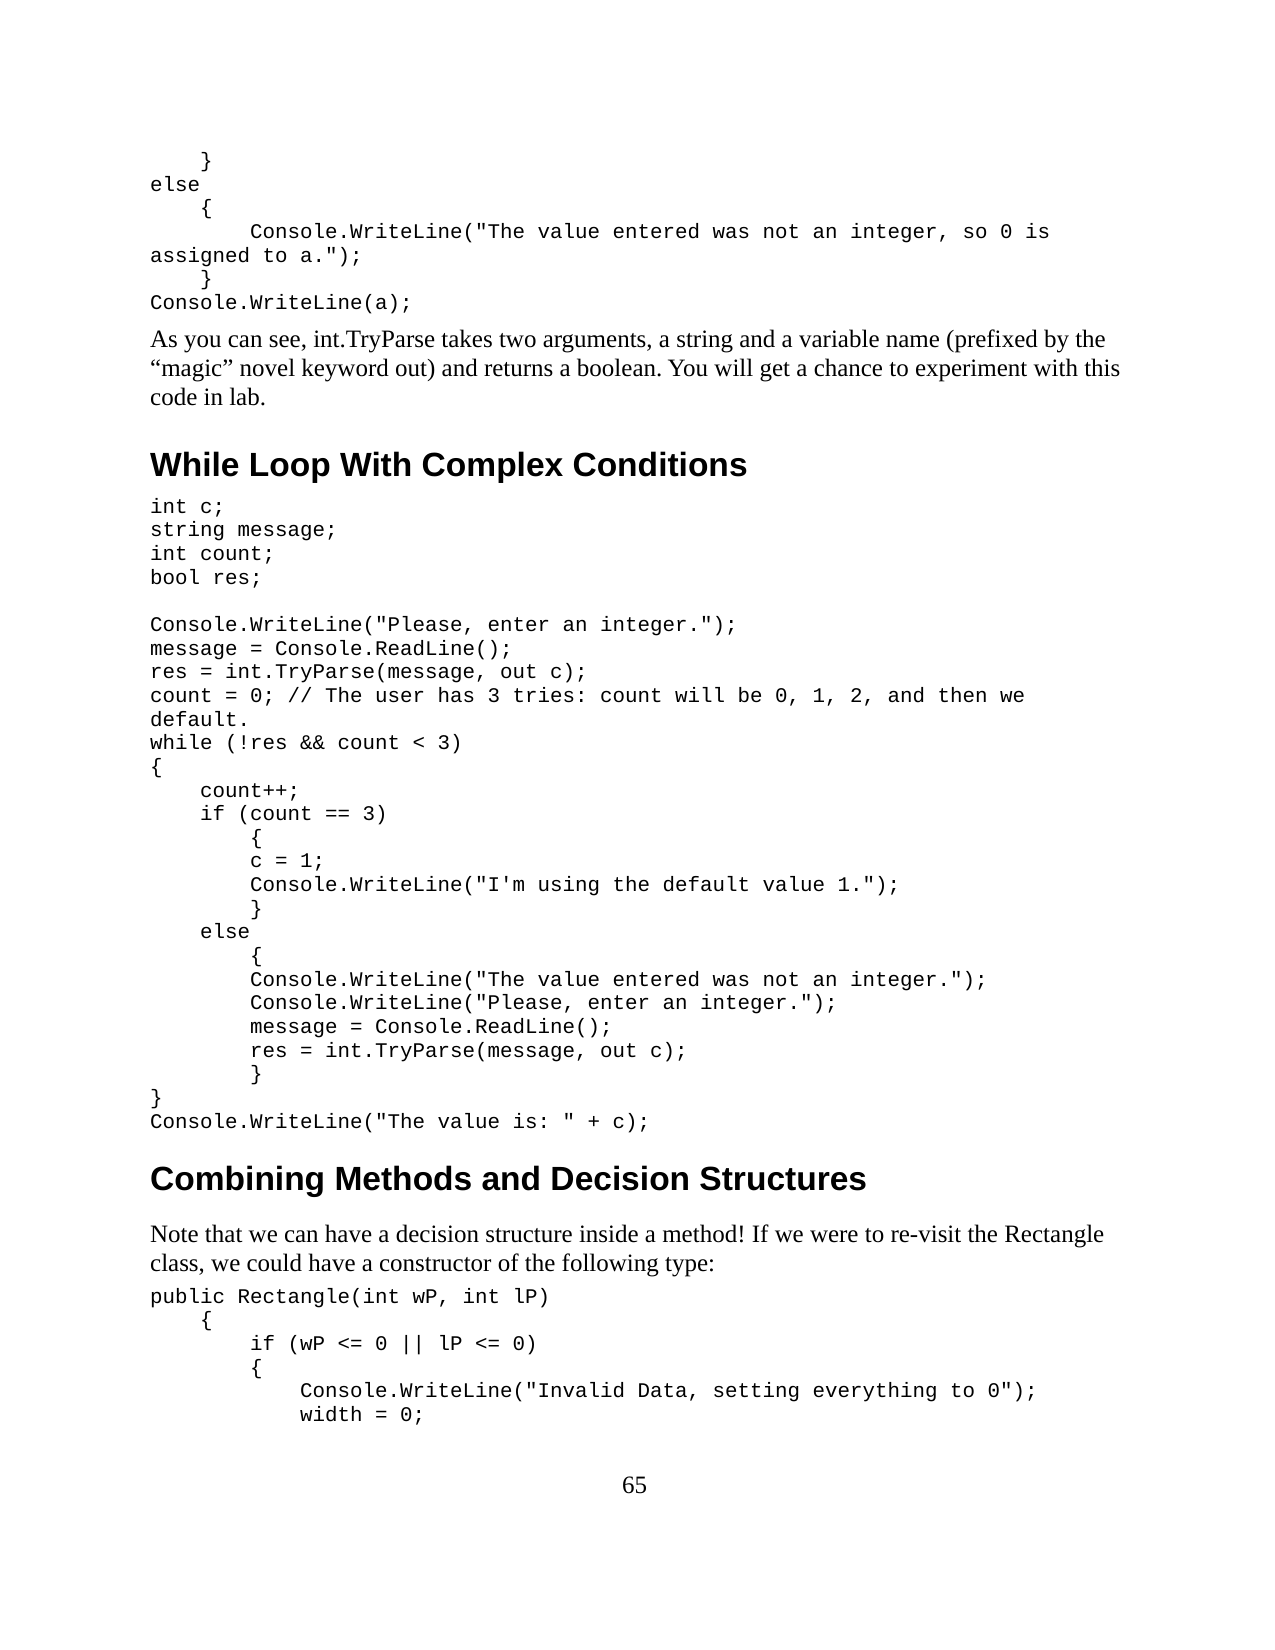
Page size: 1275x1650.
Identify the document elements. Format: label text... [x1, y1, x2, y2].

text int count; [150, 543, 1125, 567]
text { [150, 945, 1125, 969]
text } [150, 898, 1125, 921]
text { [150, 756, 1125, 779]
text Console.WriteLine("The value entered was not an integer, so 0 is assigned to a."); [150, 221, 1125, 268]
text if (count == 3) [150, 803, 1125, 827]
text } [150, 1087, 1125, 1111]
text bool res; [150, 567, 1125, 590]
text } [150, 268, 1125, 292]
subtitle While Loop With Complex Conditions [150, 445, 1125, 483]
text string message; [150, 519, 1125, 543]
text As you can see, int.TryParse takes two arguments, a string and a variable name (prefixed by the “magic” novel keyword out) and returns a boolean. You will get a chance to experiment with this code in lab. [150, 324, 1125, 411]
text count = 0; // The user has 3 tries: count will be 0, 1, 2, and then we default. [150, 685, 1125, 732]
text else [150, 921, 1125, 945]
text count++; [150, 779, 1125, 803]
text { [150, 1309, 1125, 1333]
text } [150, 1063, 1125, 1087]
text width = 0; [150, 1404, 1125, 1428]
text c = 1; [150, 851, 1125, 874]
text Console.WriteLine("Please, enter an integer."); [150, 614, 1125, 638]
text while (!res && count < 3) [150, 732, 1125, 756]
text Console.WriteLine("I'm using the default value 1."); [150, 874, 1125, 898]
text res = int.TryParse(message, out c); [150, 1040, 1125, 1063]
text } [150, 150, 1125, 174]
text Console.WriteLine("The value is: " + c); [150, 1111, 1125, 1134]
text else [150, 174, 1125, 197]
text Console.WriteLine("The value entered was not an integer."); [150, 969, 1125, 992]
text { [150, 1357, 1125, 1380]
text int c; [150, 496, 1125, 519]
text message = Console.ReadLine(); [150, 638, 1125, 661]
text public Rectangle(int wP, int lP) [150, 1286, 1125, 1309]
text { [150, 197, 1125, 221]
text Note that we can have a decision structure inside a method! If we were to re-visit the Rectangle class, we could have a constructor of the following type: [150, 1219, 1125, 1277]
text res = int.TryParse(message, out c); [150, 661, 1125, 685]
text Console.WriteLine("Please, enter an integer."); [150, 992, 1125, 1016]
text message = Console.ReadLine(); [150, 1016, 1125, 1040]
text Console.WriteLine(a); [150, 292, 1125, 316]
text Console.WriteLine("Invalid Data, setting everything to 0"); [150, 1380, 1125, 1404]
subtitle Combining Methods and Decision Structures [150, 1159, 1125, 1198]
text { [150, 827, 1125, 851]
text if (wP <= 0 || lP <= 0) [150, 1333, 1125, 1357]
